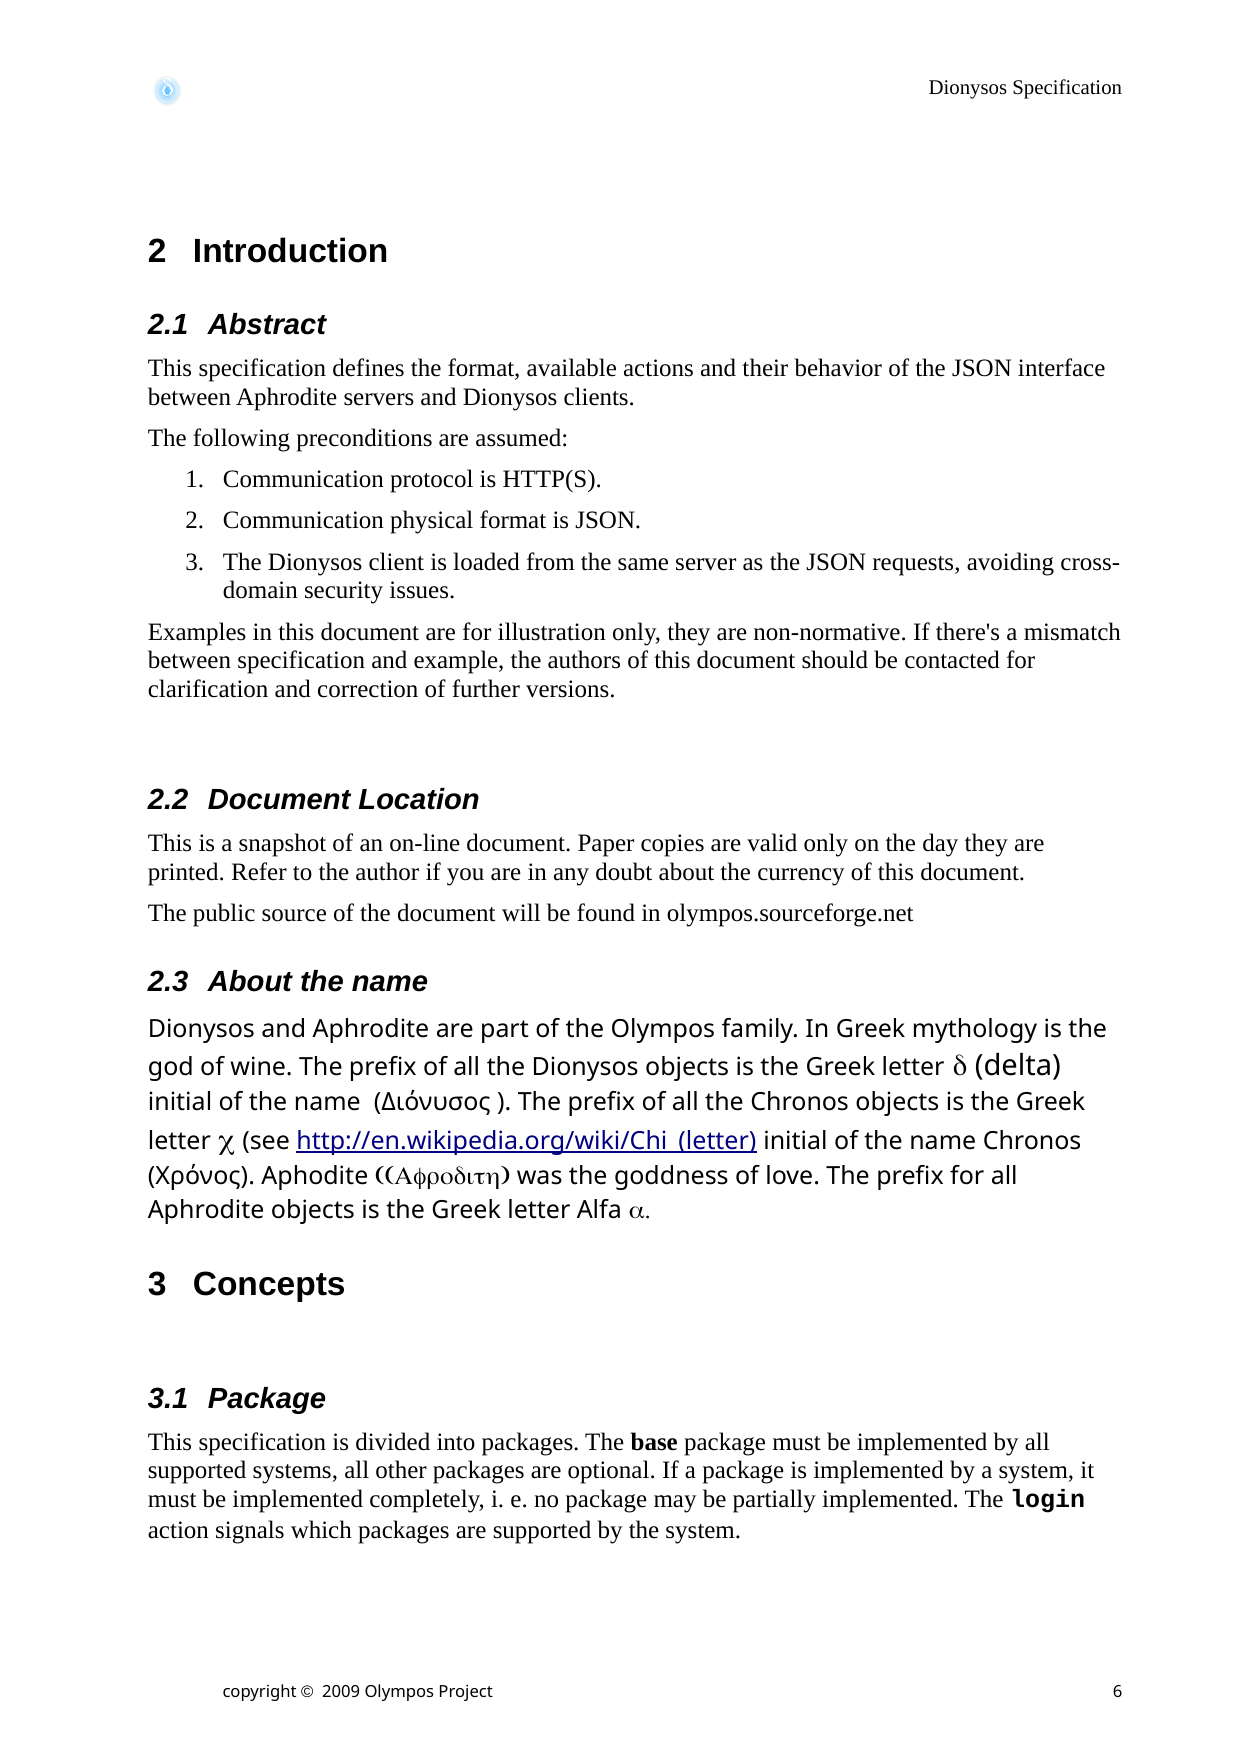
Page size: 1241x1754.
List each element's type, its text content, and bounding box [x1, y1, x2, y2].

text The public source of the document will be found in olympos.sourceforge.net [148, 898, 1122, 927]
text Dionysos and Aphrodite are part of the Olympos family. In Greek mythology is the god of wine. The prefix of all the Dionysos objects is the Greek letter d (delta) initial of the name (Διόνυσος ). The prefix of all the Chronos objects is the Greek letter  (see http://en.wikipedia.org/wiki/Chi_(letter) initial of the name Chronos (Χρόνος). Aphodite ((Afrodit) was the goddness of love. The prefix for all Aphrodite objects is the Greek letter Alfa a. [148, 1010, 1122, 1226]
text This is a snapshot of an on-line document. Paper copies are valid only on the day they are printed. Refer to the author if you are in any doubt about the currency of this document. [148, 828, 1122, 885]
text This specification defines the format, available actions and their behavior of the JSON interface between Aphrodite servers and Dionysos clients. [148, 353, 1122, 411]
list Communication physical format is JSON. [185, 506, 1122, 534]
subtitle About the name [148, 964, 1122, 998]
subtitle Document Location [148, 782, 1122, 815]
list The Dionysos client is loaded from the same server as the JSON requests, avoiding cross-domain security issues. [185, 547, 1122, 604]
list Communication protocol is HTTP(S). [185, 464, 1122, 493]
subtitle Introduction [148, 231, 1122, 269]
subtitle Package [148, 1381, 1122, 1414]
text Examples in this document are for illustration only, they are non-normative. If there's a mismatch between specification and example, the authors of this document should be contacted for clarification and correction of further versions. [148, 617, 1122, 703]
subtitle Concepts [148, 1263, 1122, 1302]
subtitle Abstract [148, 307, 1122, 341]
picture [152, 75, 184, 106]
text The following preconditions are assumed: [148, 423, 1122, 452]
text This specification is divided into packages. The base package must be implemented by all supported systems, all other packages are optional. If a package is implemented by a system, it must be implemented completely, i. e. no package may be partially implemented. The login action signals which packages are supported by the system. [148, 1427, 1122, 1544]
